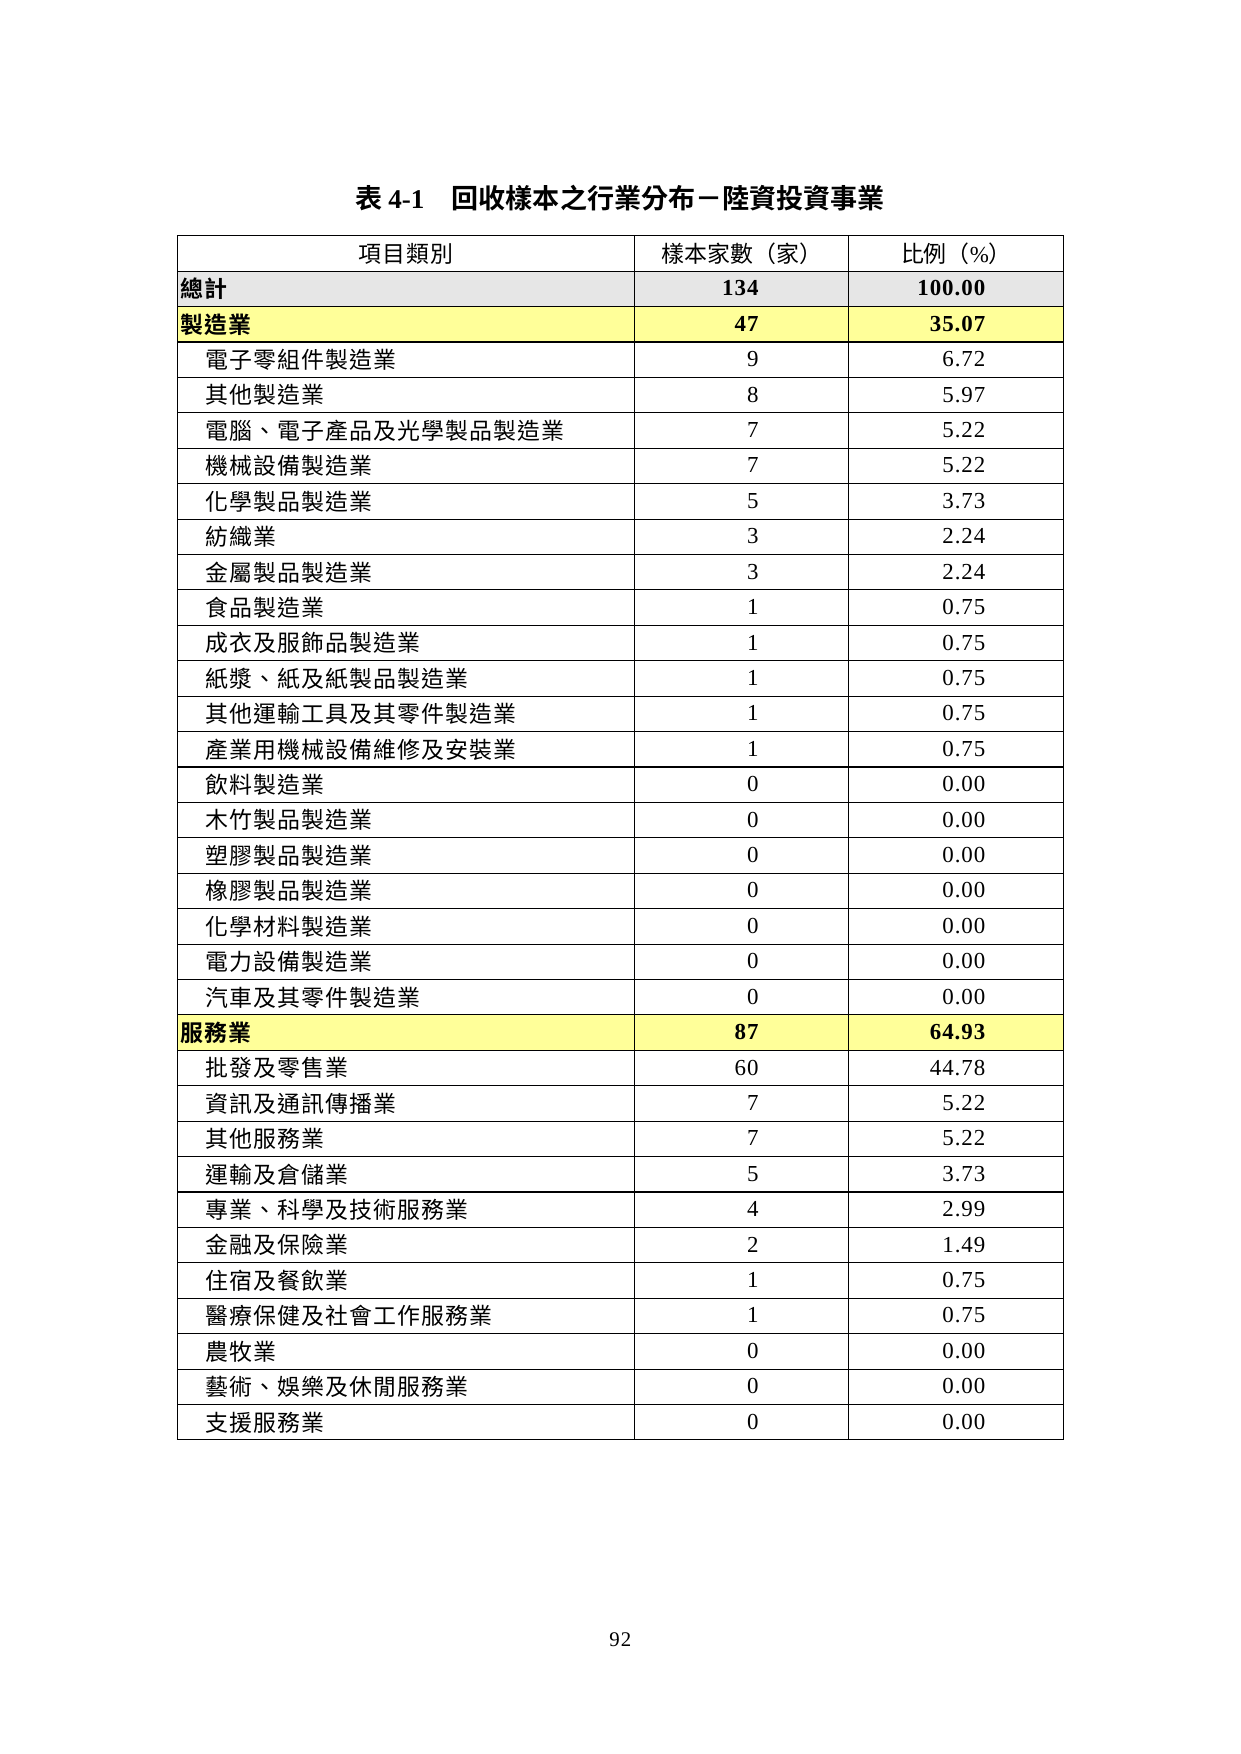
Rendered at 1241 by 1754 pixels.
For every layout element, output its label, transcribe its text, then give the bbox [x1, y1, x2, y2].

table_cell 134 [635, 272, 848, 306]
table_cell 0.00 [849, 768, 1063, 802]
table_cell 金融及保險業 [178, 1228, 634, 1262]
table_cell 0.75 [849, 697, 1063, 731]
table_cell 0 [635, 838, 848, 873]
table_cell 藝術、娛樂及休閒服務業 [178, 1370, 634, 1404]
table_cell 木竹製品製造業 [178, 803, 634, 837]
table_cell 服務業 [178, 1015, 634, 1050]
table_cell 0 [635, 909, 848, 943]
table_cell 5.22 [849, 1086, 1063, 1121]
table_cell 8 [635, 378, 848, 412]
table_cell 6.72 [849, 343, 1063, 377]
table_cell 0.00 [849, 1370, 1063, 1404]
table_cell 1.49 [849, 1228, 1063, 1262]
table_cell 塑膠製品製造業 [178, 838, 634, 873]
table_cell 7 [635, 413, 848, 448]
text 表4-1 回收樣本之行業分布－陸資投資事業 [177, 177, 1063, 216]
table_cell 60 [635, 1051, 848, 1085]
table_cell 電子零組件製造業 [178, 343, 634, 377]
table_cell 3 [635, 520, 848, 554]
table_header 項目類別 [178, 236, 634, 271]
table_cell 0.00 [849, 838, 1063, 873]
table_cell 飲料製造業 [178, 768, 634, 802]
table_cell 4 [635, 1193, 848, 1227]
table_cell 1 [635, 626, 848, 660]
table_cell 成衣及服飾品製造業 [178, 626, 634, 660]
table_cell 農牧業 [178, 1334, 634, 1368]
table_cell 1 [635, 1263, 848, 1298]
table_cell 電腦、電子產品及光學製品製造業 [178, 413, 634, 448]
table_cell 0 [635, 945, 848, 979]
table_cell 0.75 [849, 1263, 1063, 1298]
table_cell 0.75 [849, 626, 1063, 660]
table_cell 0 [635, 768, 848, 802]
table_cell 0.75 [849, 732, 1063, 766]
table_cell 2 [635, 1228, 848, 1262]
table_cell 專業、科學及技術服務業 [178, 1193, 634, 1227]
table_cell 7 [635, 1122, 848, 1156]
table_cell 產業用機械設備維修及安裝業 [178, 732, 634, 766]
table_cell 總計 [178, 272, 634, 306]
table_cell 9 [635, 343, 848, 377]
table_cell 製造業 [178, 307, 634, 341]
table_cell 其他製造業 [178, 378, 634, 412]
table_cell 0 [635, 980, 848, 1014]
table_cell 食品製造業 [178, 590, 634, 625]
table_cell 47 [635, 307, 848, 341]
table_cell 0 [635, 1405, 848, 1439]
table_cell 0.75 [849, 1299, 1063, 1333]
table_cell 1 [635, 1299, 848, 1333]
table_cell 2.99 [849, 1193, 1063, 1227]
table_cell 5 [635, 1157, 848, 1191]
table_cell 1 [635, 697, 848, 731]
table_cell 電力設備製造業 [178, 945, 634, 979]
table_cell 0.75 [849, 661, 1063, 696]
table_cell 3 [635, 555, 848, 589]
table_cell 5.22 [849, 413, 1063, 448]
table_cell 44.78 [849, 1051, 1063, 1085]
table_cell 0.00 [849, 980, 1063, 1014]
table_cell 0.75 [849, 590, 1063, 625]
table_cell 7 [635, 449, 848, 483]
table_cell 35.07 [849, 307, 1063, 341]
table_cell 1 [635, 661, 848, 696]
table_cell 橡膠製品製造業 [178, 874, 634, 908]
table_cell 紙漿、紙及紙製品製造業 [178, 661, 634, 696]
table_cell 64.93 [849, 1015, 1063, 1050]
table_cell 其他運輸工具及其零件製造業 [178, 697, 634, 731]
table_cell 87 [635, 1015, 848, 1050]
table_cell 資訊及通訊傳播業 [178, 1086, 634, 1121]
table_cell 化學製品製造業 [178, 484, 634, 518]
table_header 比例（%） [849, 236, 1063, 271]
table_cell 住宿及餐飲業 [178, 1263, 634, 1298]
table_cell 0.00 [849, 803, 1063, 837]
table_cell 3.73 [849, 484, 1063, 518]
table_cell 支援服務業 [178, 1405, 634, 1439]
table_cell 5.97 [849, 378, 1063, 412]
table_cell 7 [635, 1086, 848, 1121]
table_cell 紡織業 [178, 520, 634, 554]
table_cell 機械設備製造業 [178, 449, 634, 483]
table_cell 1 [635, 732, 848, 766]
table_cell 0.00 [849, 945, 1063, 979]
table_cell 2.24 [849, 520, 1063, 554]
table_cell 其他服務業 [178, 1122, 634, 1156]
table_cell 0 [635, 874, 848, 908]
table_cell 金屬製品製造業 [178, 555, 634, 589]
table_cell 化學材料製造業 [178, 909, 634, 943]
table_cell 0 [635, 1334, 848, 1368]
table_cell 0.00 [849, 874, 1063, 908]
table_cell 0 [635, 1370, 848, 1404]
table_cell 5.22 [849, 449, 1063, 483]
table_header 樣本家數（家） [635, 236, 848, 271]
table_cell 運輸及倉儲業 [178, 1157, 634, 1191]
table_cell 0.00 [849, 1405, 1063, 1439]
table_cell 5 [635, 484, 848, 518]
table_cell 3.73 [849, 1157, 1063, 1191]
table_cell 0.00 [849, 1334, 1063, 1368]
table_cell 2.24 [849, 555, 1063, 589]
table_cell 0 [635, 803, 848, 837]
table_cell 醫療保健及社會工作服務業 [178, 1299, 634, 1333]
table_cell 1 [635, 590, 848, 625]
table_cell 100.00 [849, 272, 1063, 306]
table_cell 5.22 [849, 1122, 1063, 1156]
table_cell 批發及零售業 [178, 1051, 634, 1085]
table_cell 0.00 [849, 909, 1063, 943]
table_cell 汽車及其零件製造業 [178, 980, 634, 1014]
